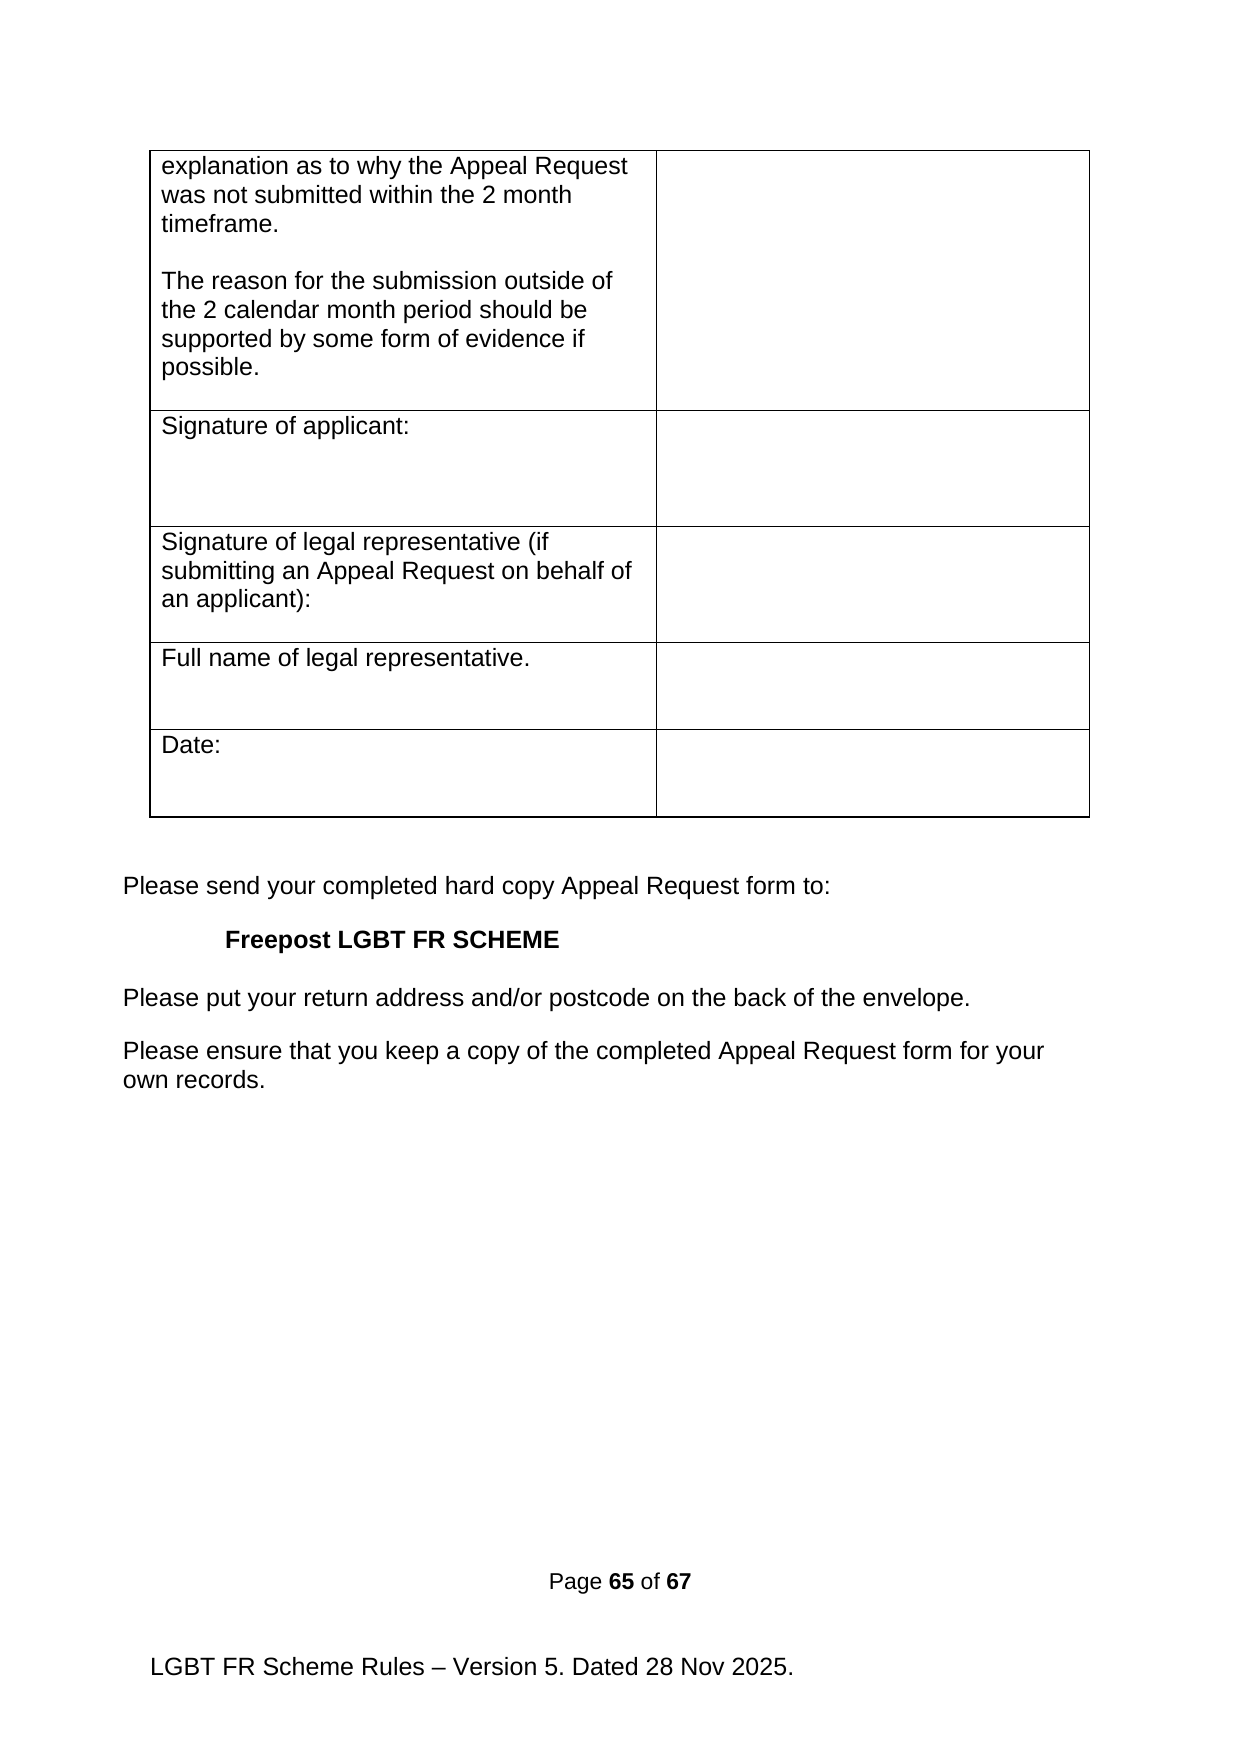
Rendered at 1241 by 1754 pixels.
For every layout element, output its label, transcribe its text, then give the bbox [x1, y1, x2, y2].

table_cell Date: [151, 730, 656, 816]
list Freepost LGBT FR SCHEME [225, 925, 1090, 954]
table_cell explanation as to why the Appeal Request was not submitted within the 2 month timeframe. The reason for the submission outside of the 2 calendar month period should be supported by some form of evidence if possible. [151, 151, 656, 410]
table_cell [657, 730, 1089, 816]
table_cell Signature of legal representative (if submitting an Appeal Request on behalf of an applicant): [151, 527, 656, 642]
table_cell Signature of applicant: [151, 411, 656, 526]
table_cell [657, 151, 1089, 410]
text Please ensure that you keep a copy of the completed Appeal Request form for your own records. [123, 1036, 1090, 1094]
text Please send your completed hard copy Appeal Request form to: [123, 871, 1090, 900]
text Please put your return address and/or postcode on the back of the envelope. [123, 982, 1090, 1011]
table_cell Full name of legal representative. [151, 643, 656, 729]
table_cell [657, 411, 1089, 526]
table_cell [657, 527, 1089, 642]
table_cell [657, 643, 1089, 729]
